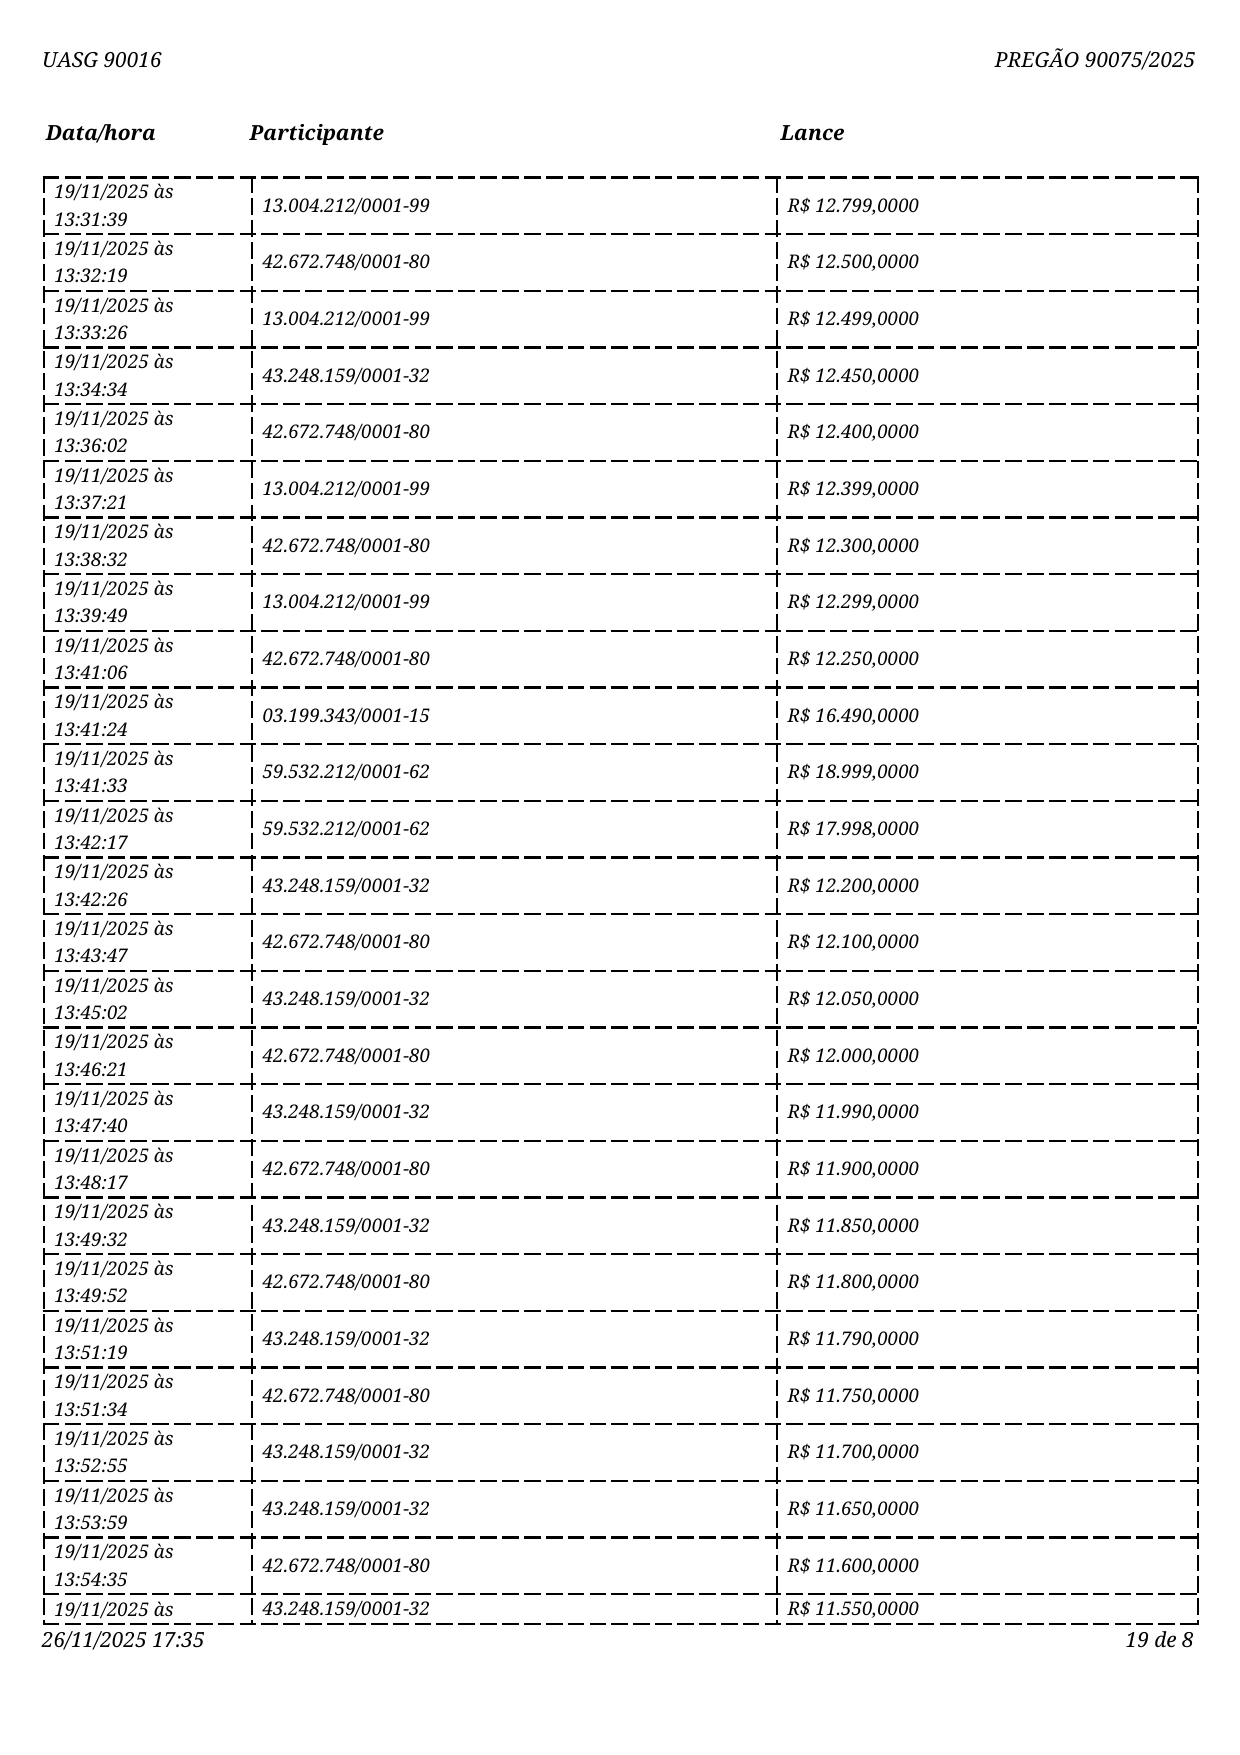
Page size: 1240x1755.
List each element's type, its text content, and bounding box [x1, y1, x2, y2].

table_cell 42.672.748/0001-80 [252, 913, 777, 970]
table_cell 03.199.343/0001-15 [252, 686, 777, 743]
table_cell 13.004.212/0001-99 [252, 573, 777, 630]
table_cell 42.672.748/0001-80 [252, 516, 777, 573]
table_cell 43.248.159/0001-32 [252, 1480, 777, 1536]
table_header 13.004.212/0001-99 [252, 176, 777, 233]
table_cell R$ 11.850,0000 [777, 1196, 1198, 1253]
table_cell R$ 16.490,0000 [777, 686, 1198, 743]
table_cell 19/11/2025 às 13:48:17 [44, 1140, 252, 1196]
table_cell R$ 11.550,0000 [777, 1593, 1198, 1623]
table_cell 43.248.159/0001-32 [252, 346, 777, 403]
table_cell 42.672.748/0001-80 [252, 1536, 777, 1593]
table_cell 42.672.748/0001-80 [252, 1026, 777, 1083]
table_cell 19/11/2025 às 13:38:32 [44, 516, 252, 573]
table_cell R$ 12.300,0000 [777, 516, 1198, 573]
table_cell R$ 12.500,0000 [777, 233, 1198, 290]
table_cell 19/11/2025 às 13:37:21 [44, 460, 252, 516]
table_cell 19/11/2025 às 13:41:24 [44, 686, 252, 743]
table_cell 43.248.159/0001-32 [252, 1196, 777, 1253]
table_cell 19/11/2025 às 13:32:19 [44, 233, 252, 290]
table_cell 19/11/2025 às 13:49:52 [44, 1253, 252, 1310]
table_cell 43.248.159/0001-32 [252, 1593, 777, 1623]
table_cell 19/11/2025 às 13:42:26 [44, 856, 252, 913]
table_cell 19/11/2025 às 13:39:49 [44, 573, 252, 630]
table_cell 42.672.748/0001-80 [252, 630, 777, 686]
table_cell 19/11/2025 às [44, 1593, 252, 1623]
table_cell 42.672.748/0001-80 [252, 1140, 777, 1196]
table_cell 43.248.159/0001-32 [252, 970, 777, 1026]
table_cell 19/11/2025 às 13:34:34 [44, 346, 252, 403]
table_cell R$ 12.100,0000 [777, 913, 1198, 970]
table_cell R$ 11.800,0000 [777, 1253, 1198, 1310]
table_cell 42.672.748/0001-80 [252, 403, 777, 460]
table_cell 13.004.212/0001-99 [252, 460, 777, 516]
table_cell 43.248.159/0001-32 [252, 1083, 777, 1140]
table_cell 13.004.212/0001-99 [252, 290, 777, 346]
table_cell 19/11/2025 às 13:52:55 [44, 1423, 252, 1480]
table_cell R$ 11.750,0000 [777, 1366, 1198, 1423]
table_cell 19/11/2025 às 13:41:06 [44, 630, 252, 686]
table_cell R$ 12.299,0000 [777, 573, 1198, 630]
table_cell 59.532.212/0001-62 [252, 800, 777, 856]
table_cell R$ 12.050,0000 [777, 970, 1198, 1026]
table_cell 43.248.159/0001-32 [252, 1310, 777, 1366]
table_cell R$ 11.650,0000 [777, 1480, 1198, 1536]
table_cell 42.672.748/0001-80 [252, 233, 777, 290]
table_cell 42.672.748/0001-80 [252, 1366, 777, 1423]
table_cell R$ 12.000,0000 [777, 1026, 1198, 1083]
table_header R$ 12.799,0000 [777, 176, 1198, 233]
table_cell 19/11/2025 às 13:49:32 [44, 1196, 252, 1253]
table_cell R$ 11.990,0000 [777, 1083, 1198, 1140]
table_cell 19/11/2025 às 13:51:19 [44, 1310, 252, 1366]
table_cell R$ 11.900,0000 [777, 1140, 1198, 1196]
table_cell 43.248.159/0001-32 [252, 1423, 777, 1480]
table_cell R$ 11.600,0000 [777, 1536, 1198, 1593]
table_cell R$ 11.700,0000 [777, 1423, 1198, 1480]
table_cell 42.672.748/0001-80 [252, 1253, 777, 1310]
table_cell 19/11/2025 às 13:45:02 [44, 970, 252, 1026]
table_cell 19/11/2025 às 13:42:17 [44, 800, 252, 856]
table_cell 19/11/2025 às 13:51:34 [44, 1366, 252, 1423]
table_cell 19/11/2025 às 13:46:21 [44, 1026, 252, 1083]
table_header 19/11/2025 às 13:31:39 [44, 176, 252, 233]
table_cell R$ 12.200,0000 [777, 856, 1198, 913]
table_cell 19/11/2025 às 13:43:47 [44, 913, 252, 970]
table_cell R$ 12.250,0000 [777, 630, 1198, 686]
table_cell 19/11/2025 às 13:33:26 [44, 290, 252, 346]
table_cell R$ 17.998,0000 [777, 800, 1198, 856]
table_cell R$ 11.790,0000 [777, 1310, 1198, 1366]
table_cell R$ 18.999,0000 [777, 743, 1198, 800]
table_cell 19/11/2025 às 13:41:33 [44, 743, 252, 800]
table_cell 43.248.159/0001-32 [252, 856, 777, 913]
table_cell 19/11/2025 às 13:53:59 [44, 1480, 252, 1536]
table_cell R$ 12.499,0000 [777, 290, 1198, 346]
table_cell R$ 12.400,0000 [777, 403, 1198, 460]
table_cell 59.532.212/0001-62 [252, 743, 777, 800]
table_cell R$ 12.399,0000 [777, 460, 1198, 516]
table_cell 19/11/2025 às 13:47:40 [44, 1083, 252, 1140]
table_cell R$ 12.450,0000 [777, 346, 1198, 403]
table_cell 19/11/2025 às 13:54:35 [44, 1536, 252, 1593]
table_cell 19/11/2025 às 13:36:02 [44, 403, 252, 460]
